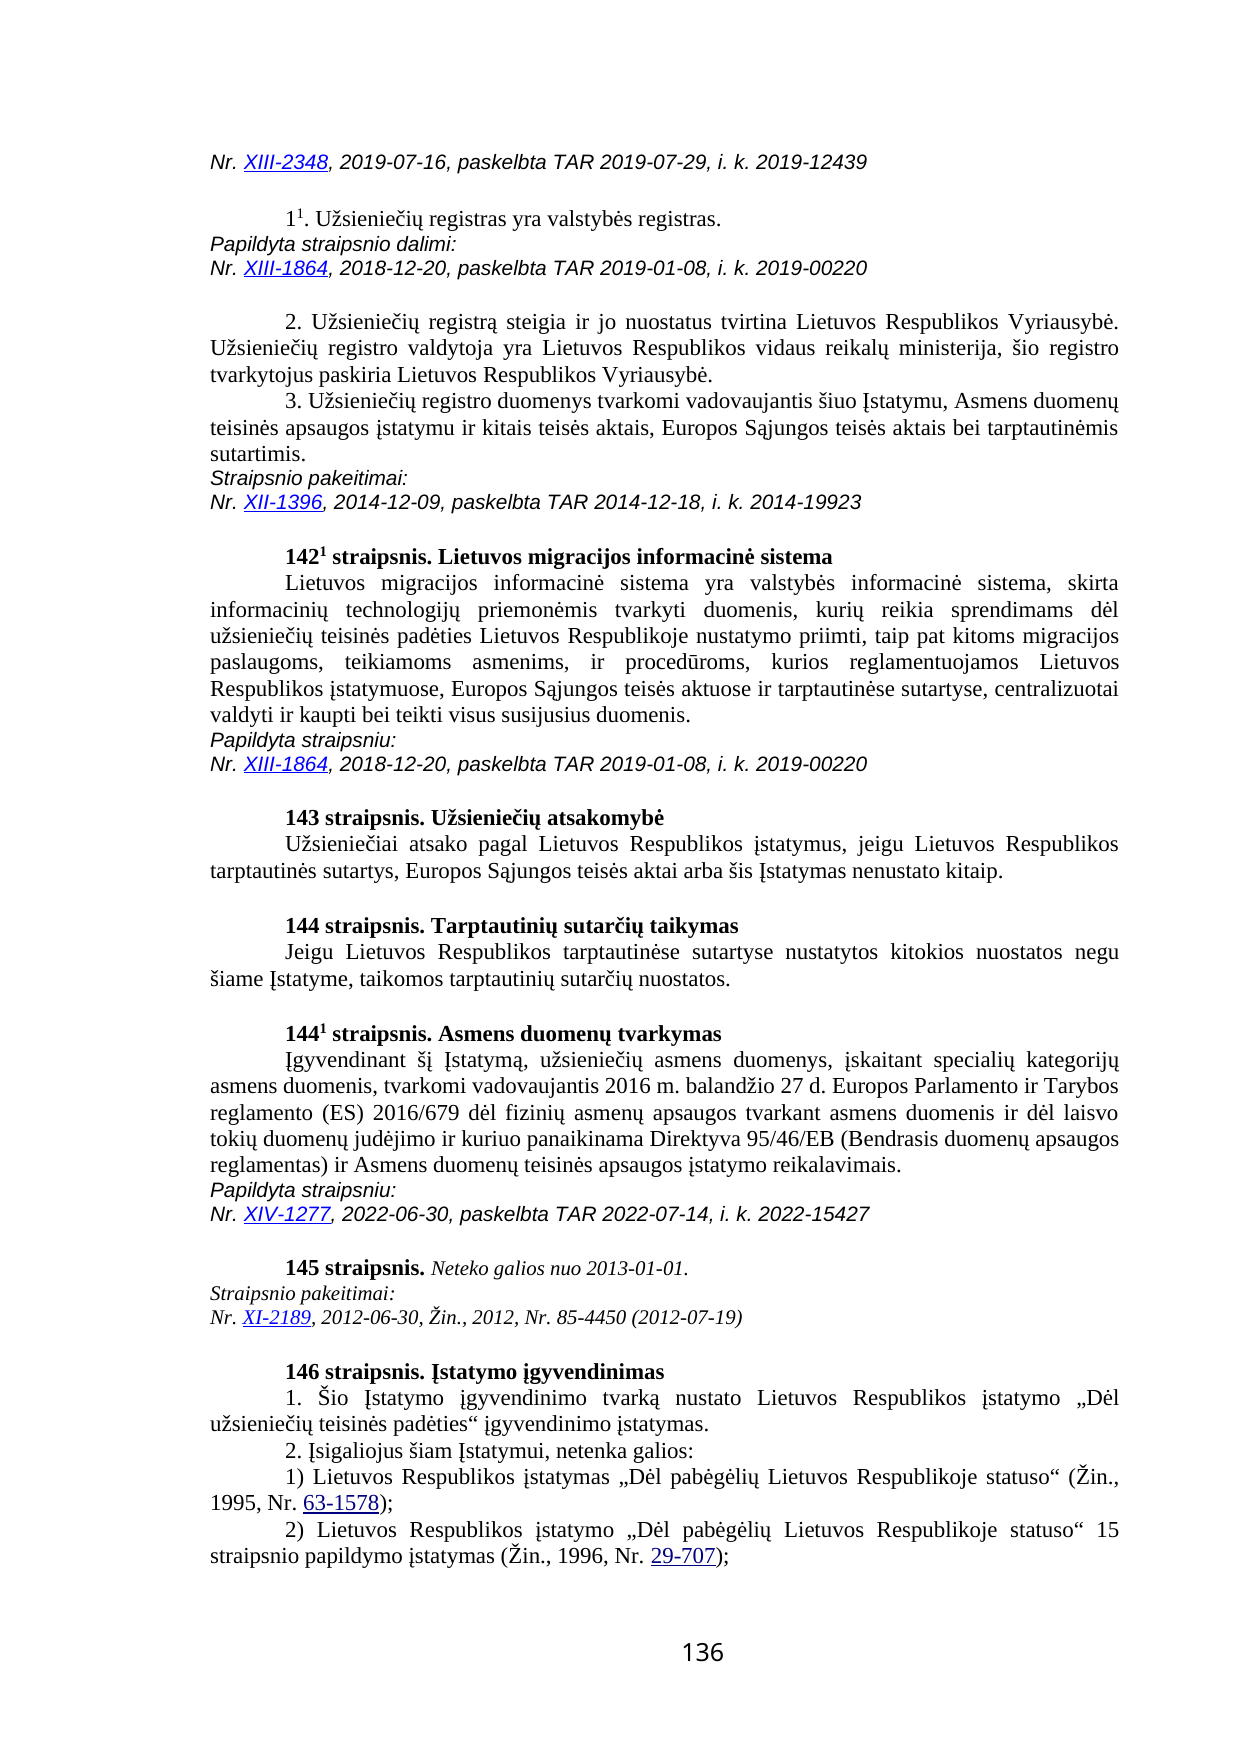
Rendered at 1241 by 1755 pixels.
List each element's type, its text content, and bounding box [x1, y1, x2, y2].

text 1) Lietuvos Respublikos įstatymas „Dėl pabėgėlių Lietuvos Respublikoje statuso“ (Žin., 1995, Nr. 63-1578); [210, 1463, 1120, 1516]
text 3. Užsieniečių registro duomenys tvarkomi vadovaujantis šiuo Įstatymu, Asmens duomenų teisinės apsaugos įstatymu ir kitais teisės aktais, Europos Sąjungos teisės aktais bei tarptautinėmis sutartimis. [210, 387, 1120, 466]
text 145 straipsnis. Neteko galios nuo 2013-01-01. [210, 1254, 1120, 1281]
text Lietuvos migracijos informacinė sistema yra valstybės informacinė sistema, skirta informacinių technologijų priemonėmis tvarkyti duomenis, kurių reikia sprendimams dėl užsieniečių teisinės padėties Lietuvos Respublikoje nustatymo priimti, taip pat kitoms migracijos paslaugoms, teikiamoms asmenims, ir procedūroms, kurios reglamentuojamos Lietuvos Respublikos įstatymuose, Europos Sąjungos teisės aktuose ir tarptautinėse sutartyse, centralizuotai valdyti ir kaupti bei teikti visus susijusius duomenis. [210, 569, 1120, 727]
text 1441 straipsnis. Asmens duomenų tvarkymas [210, 1020, 1120, 1046]
text Straipsnio pakeitimai: [210, 466, 1120, 490]
subtitle 143 straipsnis. Užsieniečių atsakomybė [210, 804, 1120, 830]
text Papildyta straipsniu: [210, 727, 1120, 751]
text Nr. XII-1396, 2014-12-09, paskelbta TAR 2014-12-18, i. k. 2014-19923 [210, 490, 1120, 514]
text 2. Įsigaliojus šiam Įstatymui, netenka galios: [210, 1437, 1120, 1463]
text Nr. XIII-2348, 2019-07-16, paskelbta TAR 2019-07-29, i. k. 2019-12439 [210, 150, 1120, 174]
text 146 straipsnis. Įstatymo įgyvendinimas [210, 1358, 1120, 1384]
text Nr. XIII-1864, 2018-12-20, paskelbta TAR 2019-01-08, i. k. 2019-00220 [210, 751, 1120, 775]
text Įgyvendinant šį Įstatymą, užsieniečių asmens duomenys, įskaitant specialių kategorijų asmens duomenis, tvarkomi vadovaujantis 2016 m. balandžio 27 d. Europos Parlamento ir Tarybos reglamento (ES) 2016/679 dėl fizinių asmenų apsaugos tvarkant asmens duomenis ir dėl laisvo tokių duomenų judėjimo ir kuriuo panaikinama Direktyva 95/46/EB (Bendrasis duomenų apsaugos reglamentas) ir Asmens duomenų teisinės apsaugos įstatymo reikalavimais. [210, 1046, 1120, 1178]
text Nr. XIII-1864, 2018-12-20, paskelbta TAR 2019-01-08, i. k. 2019-00220 [210, 255, 1120, 279]
text 2) Lietuvos Respublikos įstatymo „Dėl pabėgėlių Lietuvos Respublikoje statuso“ 15 straipsnio papildymo įstatymas (Žin., 1996, Nr. 29-707); [210, 1516, 1120, 1568]
text 1421 straipsnis. Lietuvos migracijos informacinė sistema [210, 543, 1120, 569]
text Jeigu Lietuvos Respublikos tarptautinėse sutartyse nustatytos kitokios nuostatos negu šiame Įstatyme, taikomos tarptautinių sutarčių nuostatos. [210, 938, 1120, 991]
text Papildyta straipsniu: [210, 1178, 1120, 1202]
text Nr. XI-2189, 2012-06-30, Žin., 2012, Nr. 85-4450 (2012-07-19) [210, 1305, 1120, 1329]
text Papildyta straipsnio dalimi: [210, 231, 1120, 255]
text Užsieniečiai atsako pagal Lietuvos Respublikos įstatymus, jeigu Lietuvos Respublikos tarptautinės sutartys, Europos Sąjungos teisės aktai arba šis Įstatymas nenustato kitaip. [210, 830, 1120, 883]
text 144 straipsnis. Tarptautinių sutarčių taikymas [210, 912, 1120, 938]
text 2. Užsieniečių registrą steigia ir jo nuostatus tvirtina Lietuvos Respublikos Vyriausybė. Užsieniečių registro valdytoja yra Lietuvos Respublikos vidaus reikalų ministerija, šio registro tvarkytojus paskiria Lietuvos Respublikos Vyriausybė. [210, 308, 1120, 387]
text 1. Šio Įstatymo įgyvendinimo tvarką nustato Lietuvos Respublikos įstatymo „Dėl užsieniečių teisinės padėties“ įgyvendinimo įstatymas. [210, 1384, 1120, 1437]
text 11. Užsieniečių registras yra valstybės registras. [210, 203, 1120, 231]
text Nr. XIV-1277, 2022-06-30, paskelbta TAR 2022-07-14, i. k. 2022-15427 [210, 1202, 1120, 1226]
text Straipsnio pakeitimai: [210, 1281, 1120, 1305]
